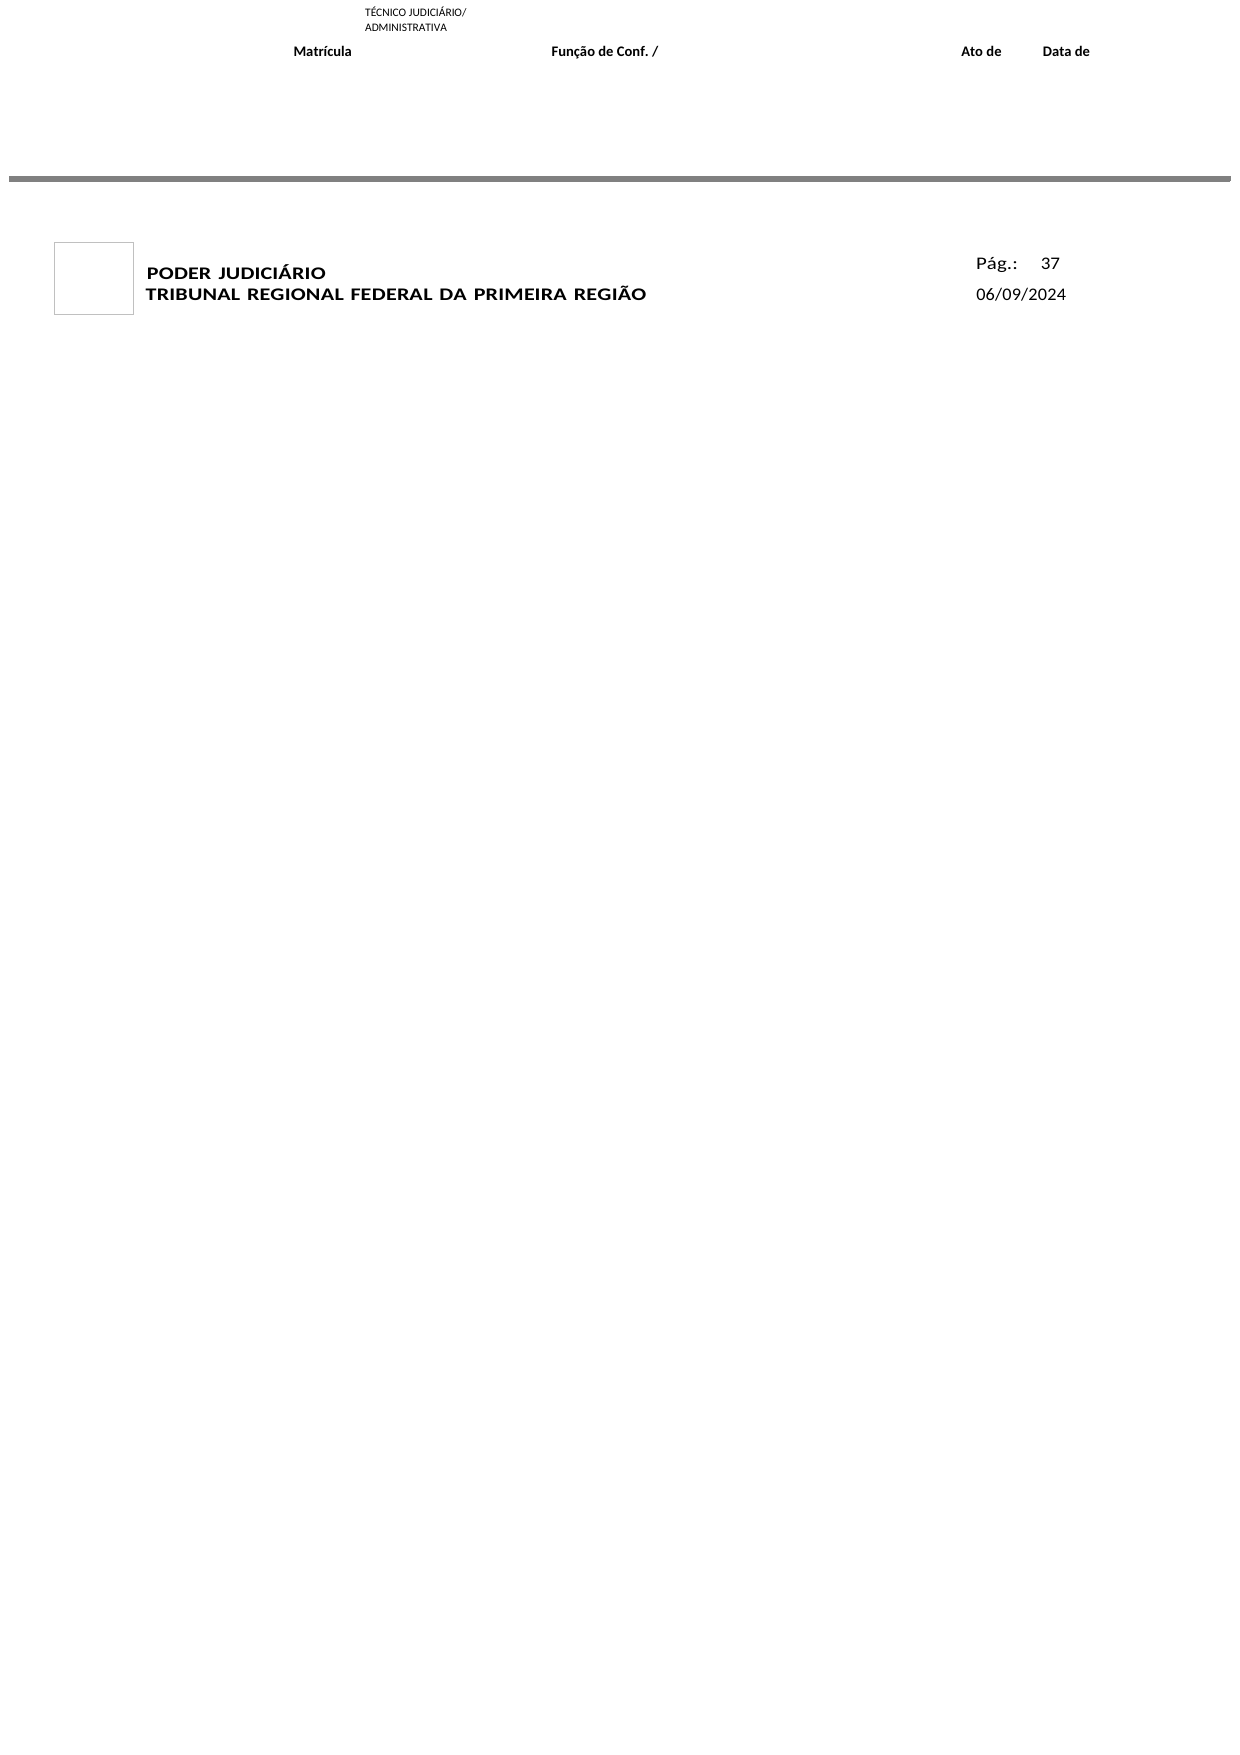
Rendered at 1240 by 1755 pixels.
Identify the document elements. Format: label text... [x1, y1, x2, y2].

table_cell Matrícula Função de Conf. / [46, 34, 943, 63]
table_cell Ato de Data de [943, 34, 1090, 63]
